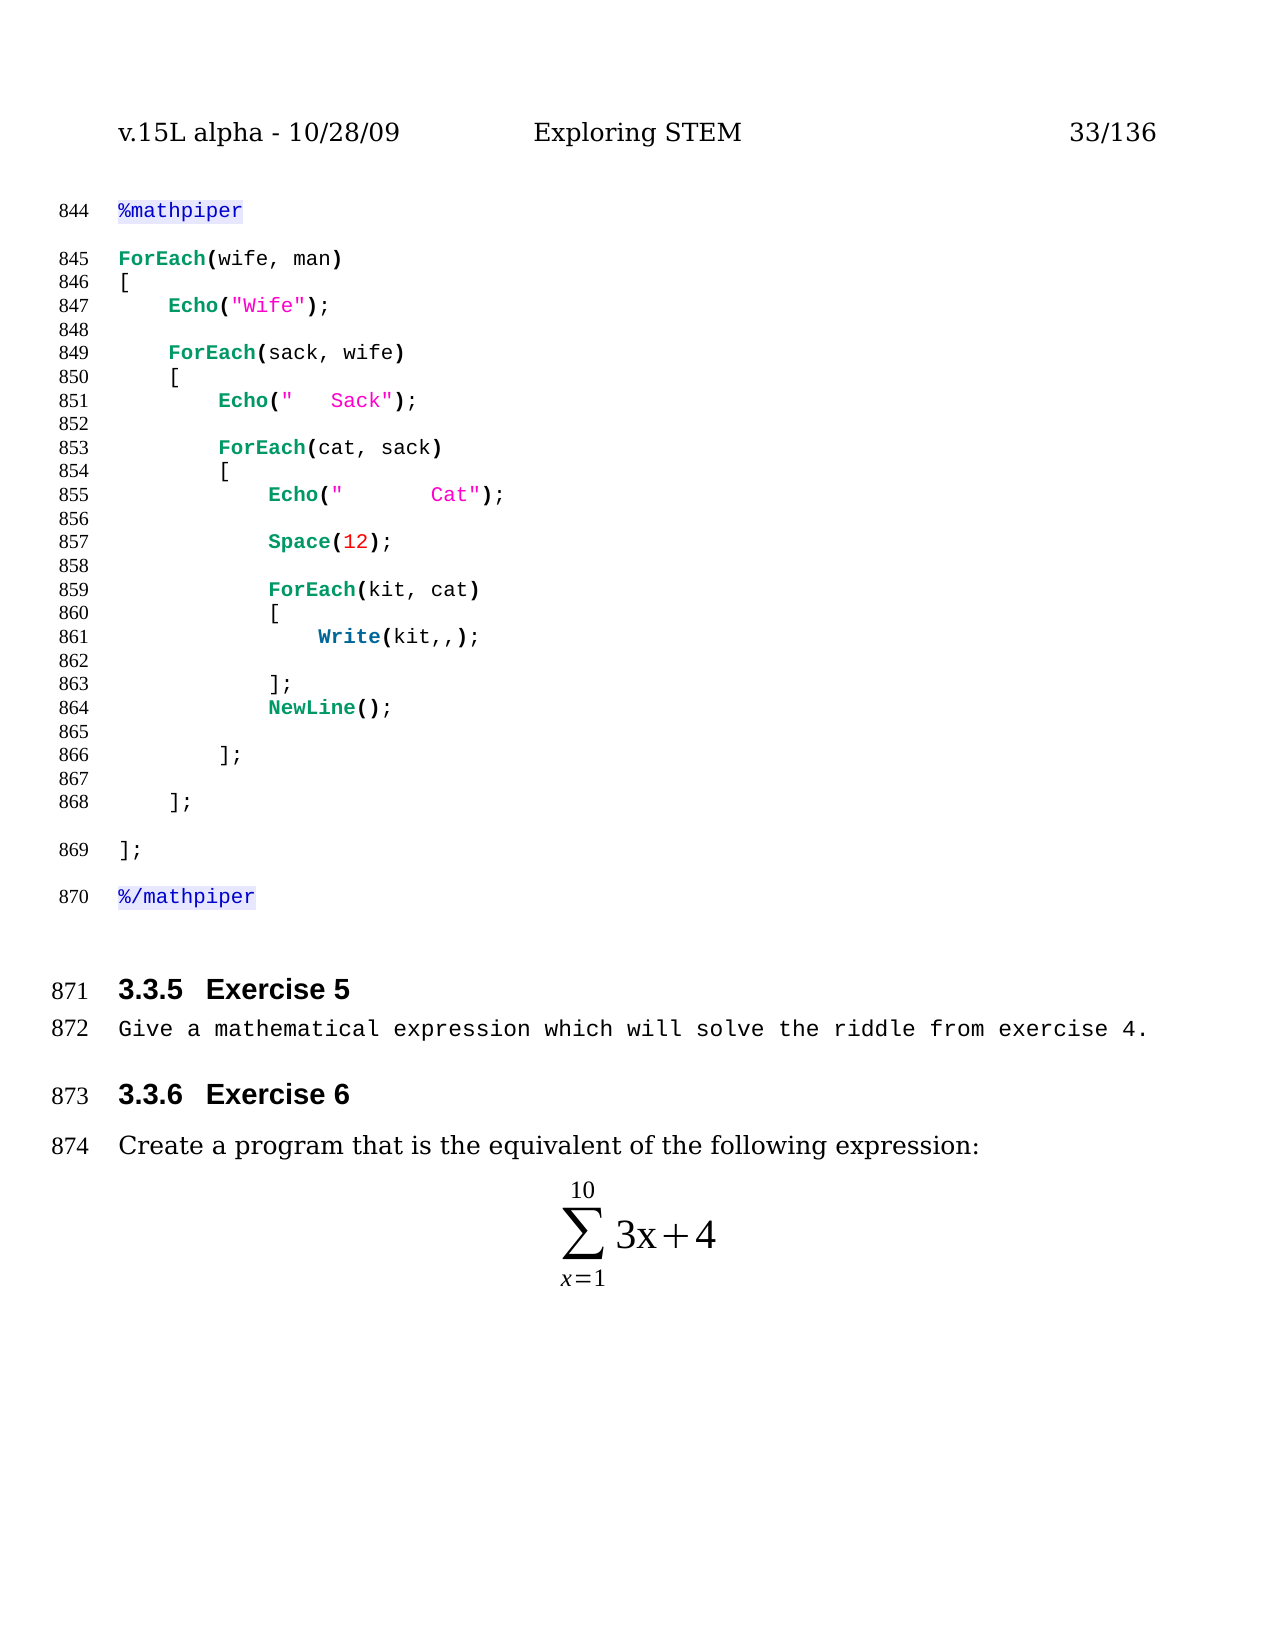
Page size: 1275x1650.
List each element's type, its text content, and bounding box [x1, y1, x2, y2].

text NewLine(); [118, 697, 1157, 721]
text ForEach(cat, sack) [118, 437, 1157, 461]
text ]; [118, 839, 1157, 862]
text Echo(" Sack"); [118, 389, 1157, 413]
text %/mathpiper [118, 886, 1157, 910]
text ]; [118, 744, 1157, 768]
text ForEach(wife, man) [118, 248, 1157, 271]
text ForEach(kit, cat) [118, 579, 1157, 602]
text Echo("Wife"); [118, 295, 1157, 319]
text Space(12); [118, 531, 1157, 555]
text Echo(" Cat"); [118, 484, 1157, 508]
text [ [118, 461, 1157, 484]
text [ [118, 271, 1157, 295]
text %mathpiper [118, 200, 1157, 224]
text ]; [118, 792, 1157, 815]
subtitle Exercise 5 [118, 972, 1157, 1006]
text Give a mathematical expression which will solve the riddle from exercise 4. [118, 1018, 1157, 1044]
text Write(kit,,); [118, 626, 1157, 650]
text ]; [118, 673, 1157, 697]
text ForEach(sack, wife) [118, 342, 1157, 366]
text [ [118, 602, 1157, 626]
text Create a program that is the equivalent of the following expression: [118, 1131, 1157, 1160]
text [ [118, 366, 1157, 389]
subtitle Exercise 6 [118, 1077, 1157, 1110]
